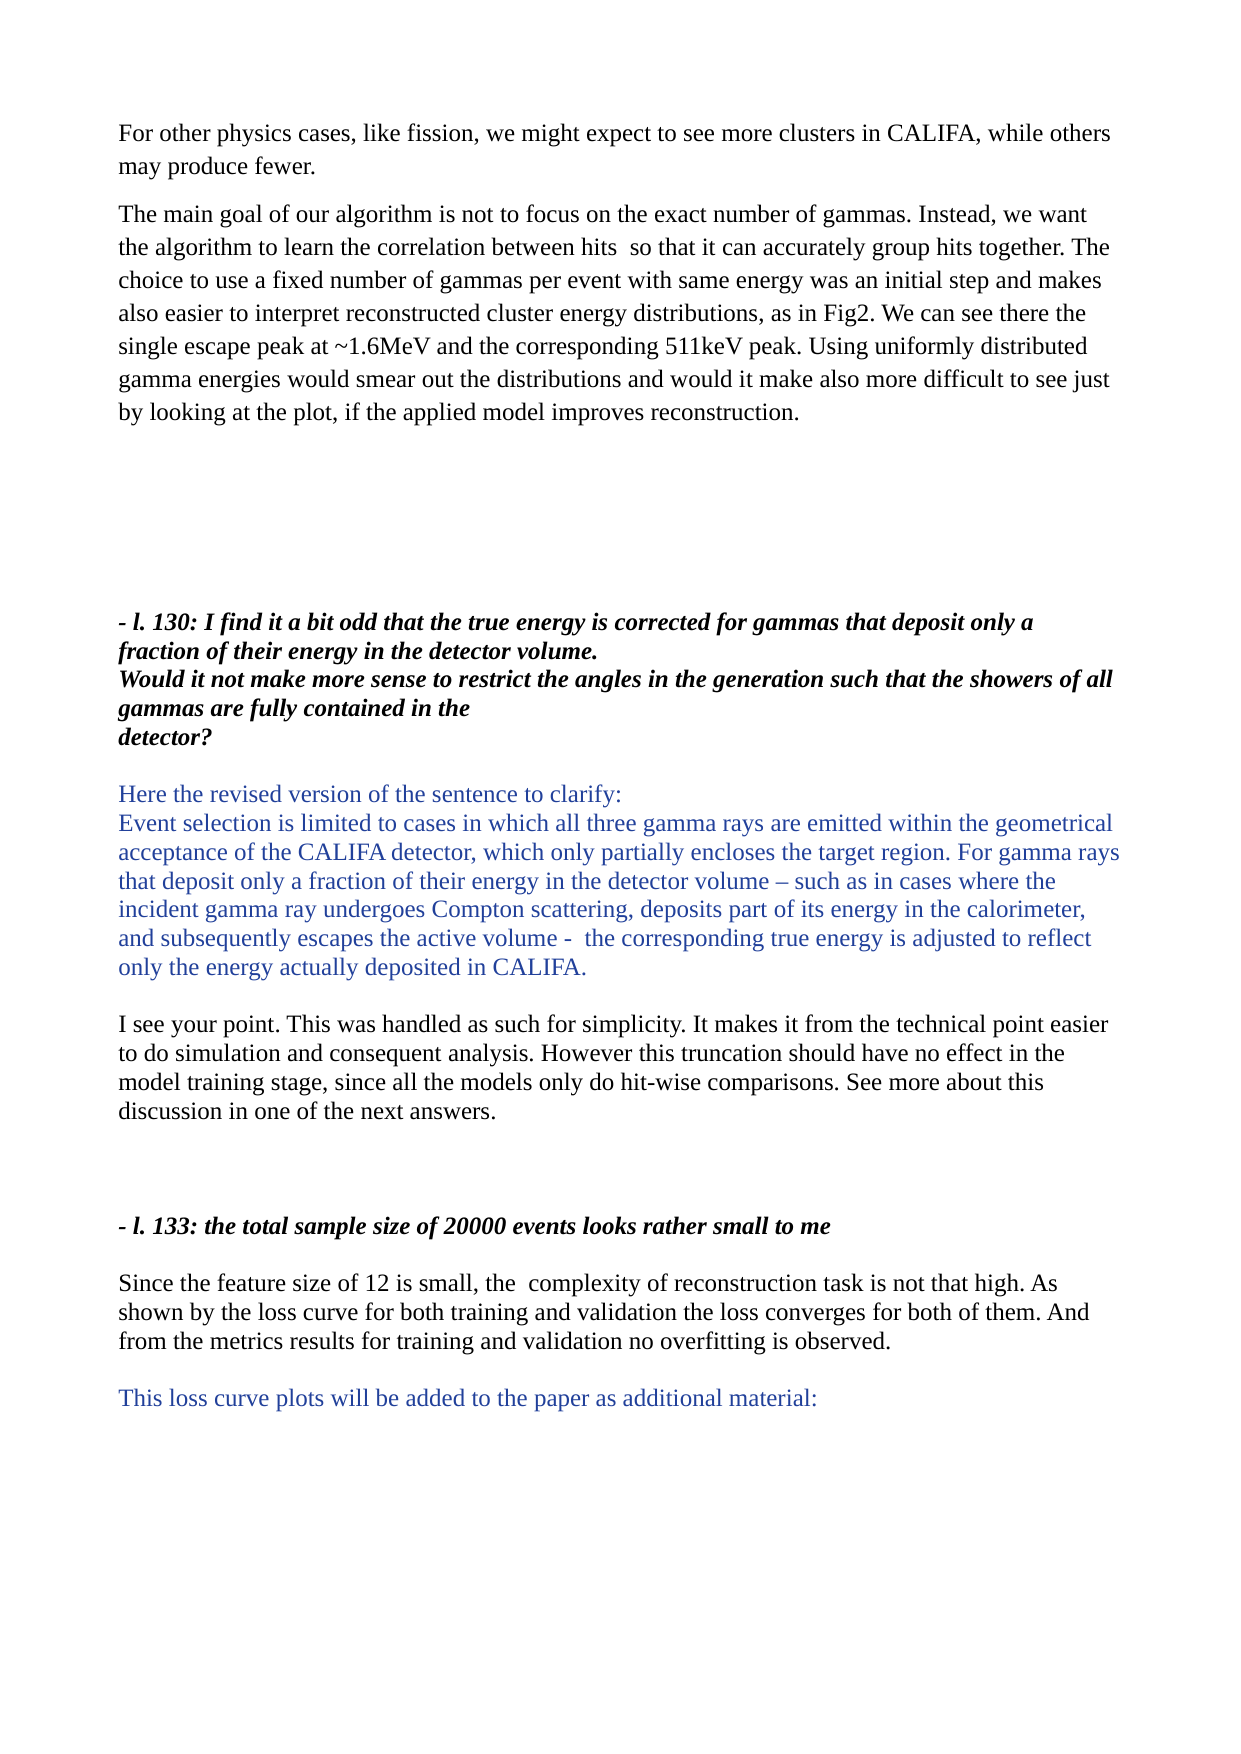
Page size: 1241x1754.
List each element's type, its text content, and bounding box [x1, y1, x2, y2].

text Here the revised version of the sentence to clarify: [118, 779, 1122, 808]
text detector? [118, 722, 1122, 751]
text For other physics cases, like fission, we might expect to see more clusters in CALIFA, while others may produce fewer. [118, 118, 1122, 180]
text I see your point. This was handled as such for simplicity. It makes it from the technical point easier to do simulation and consequent analysis. However this truncation should have no effect in the model training stage, since all the models only do hit-wise comparisons. See more about this discussion in one of the next answers. [118, 1009, 1122, 1124]
text - l. 130: I find it a bit odd that the true energy is corrected for gammas that deposit only a fraction of their energy in the detector volume. [118, 607, 1122, 664]
text Event selection is limited to cases in which all three gamma rays are emitted within the geometrical acceptance of the CALIFA detector, which only partially encloses the target region. For gamma rays that deposit only a fraction of their energy in the detector volume – such as in cases where the incident gamma ray undergoes Compton scattering, deposits part of its energy in the calorimeter, and subsequently escapes the active volume - the corresponding true energy is adjusted to reflect only the energy actually deposited in CALIFA. [118, 808, 1122, 981]
text The main goal of our algorithm is not to focus on the exact number of gammas. Instead, we want the algorithm to learn the correlation between hits so that it can accurately group hits together. The choice to use a fixed number of gammas per event with same energy was an initial step and makes also easier to interpret reconstructed cluster energy distributions, as in Fig2. We can see there the single escape peak at ~1.6MeV and the corresponding 511keV peak. Using uniformly distributed gamma energies would smear out the distributions and would it make also more difficult to see just by looking at the plot, if the applied model improves reconstruction. [118, 199, 1122, 426]
text - l. 133: the total sample size of 20000 events looks rather small to me [118, 1211, 1122, 1239]
text Would it not make more sense to restrict the angles in the generation such that the showers of all gammas are fully contained in the [118, 664, 1122, 722]
text Since the feature size of 12 is small, the complexity of reconstruction task is not that high. As shown by the loss curve for both training and validation the loss converges for both of them. And from the metrics results for training and validation no overfitting is observed. [118, 1268, 1122, 1354]
text This loss curve plots will be added to the paper as additional material: [118, 1383, 1122, 1412]
